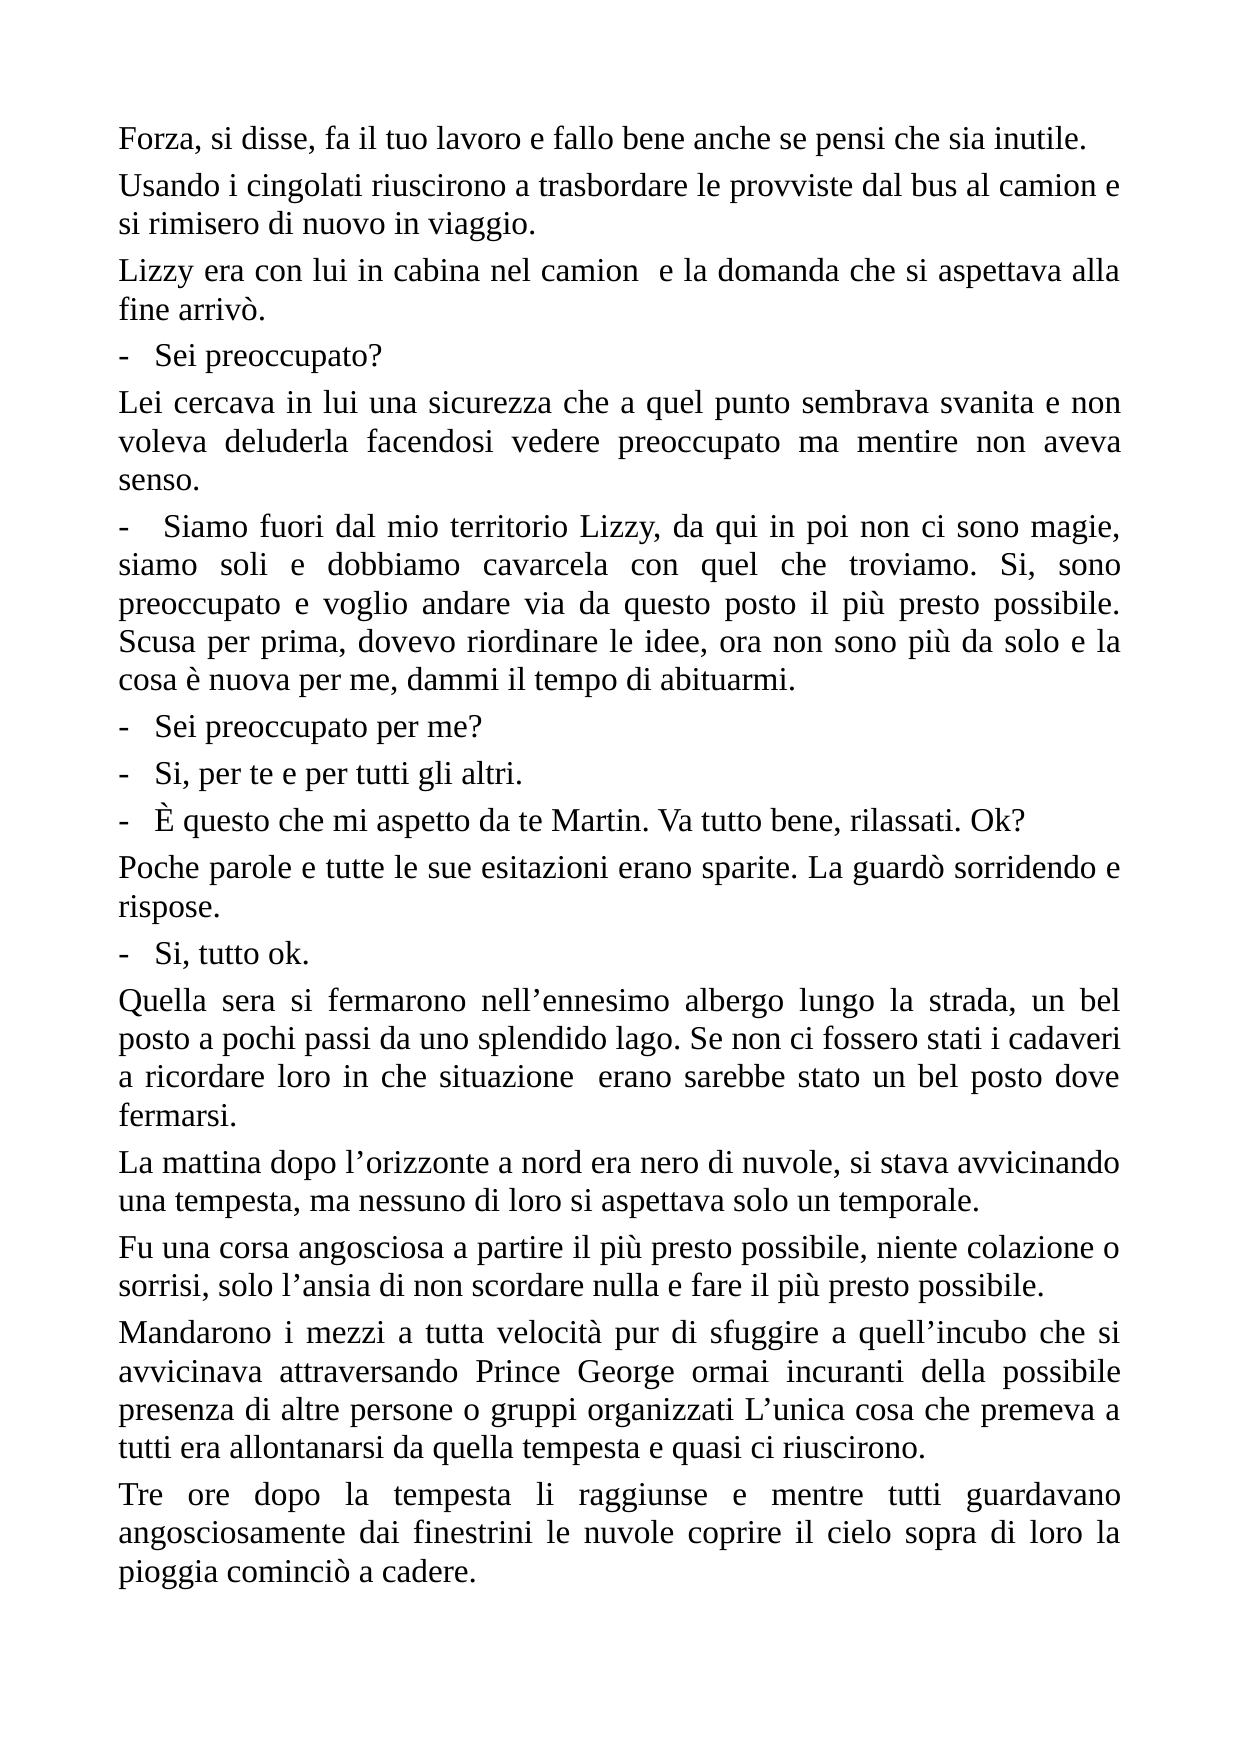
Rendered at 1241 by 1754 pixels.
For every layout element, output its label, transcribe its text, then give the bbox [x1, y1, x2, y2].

text - Sei preoccupato per me? [118, 707, 1122, 745]
text Mandarono i mezzi a tutta velocità pur di sfuggire a quell’incubo che si avvicinava attraversando Prince George ormai incuranti della possibile presenza di altre persone o gruppi organizzati L’unica cosa che premeva a tutti era allontanarsi da quella tempesta e quasi ci riuscirono. [118, 1312, 1122, 1466]
text Tre ore dopo la tempesta li raggiunse e mentre tutti guardavano angosciosamente dai finestrini le nuvole coprire il cielo sopra di loro la pioggia cominciò a cadere. [118, 1474, 1122, 1589]
text Poche parole e tutte le sue esitazioni erano sparite. La guardò sorridendo e rispose. [118, 848, 1122, 924]
text Fu una corsa angosciosa a partire il più presto possibile, niente colazione o sorrisi, solo l’ansia di non scordare nulla e fare il più presto possibile. [118, 1227, 1122, 1304]
text - Si, tutto ok. [118, 933, 1122, 971]
text - Si, per te e per tutti gli altri. [118, 754, 1122, 792]
text Quella sera si fermarono nell’ennesimo albergo lungo la strada, un bel posto a pochi passi da uno splendido lago. Se non ci fossero stati i cadaveri a ricordare loro in che situazione erano sarebbe stato un bel posto dove fermarsi. [118, 980, 1122, 1133]
text - Sei preoccupato? [118, 336, 1122, 374]
text La mattina dopo l’orizzonte a nord era nero di nuvole, si stava avvicinando una tempesta, ma nessuno di loro si aspettava solo un temporale. [118, 1142, 1122, 1218]
text Usando i cingolati riuscirono a trasbordare le provviste dal bus al camion e si rimisero di nuovo in viaggio. [118, 165, 1122, 242]
text Lizzy era con lui in cabina nel camion e la domanda che si aspettava alla fine arrivò. [118, 250, 1122, 327]
text - Siamo fuori dal mio territorio Lizzy, da qui in poi non ci sono magie, siamo soli e dobbiamo cavarcela con quel che troviamo. Si, sono preoccupato e voglio andare via da questo posto il più presto possibile. Scusa per prima, dovevo riordinare le idee, ora non sono più da solo e la cosa è nuova per me, dammi il tempo di abituarmi. [118, 506, 1122, 698]
text Lei cercava in lui una sicurezza che a quel punto sembrava svanita e non voleva deluderla facendosi vedere preoccupato ma mentire non aveva senso. [118, 383, 1122, 498]
text Forza, si disse, fa il tuo lavoro e fallo bene anche se pensi che sia inutile. [118, 118, 1122, 156]
text - È questo che mi aspetto da te Martin. Va tutto bene, rilassati. Ok? [118, 801, 1122, 839]
